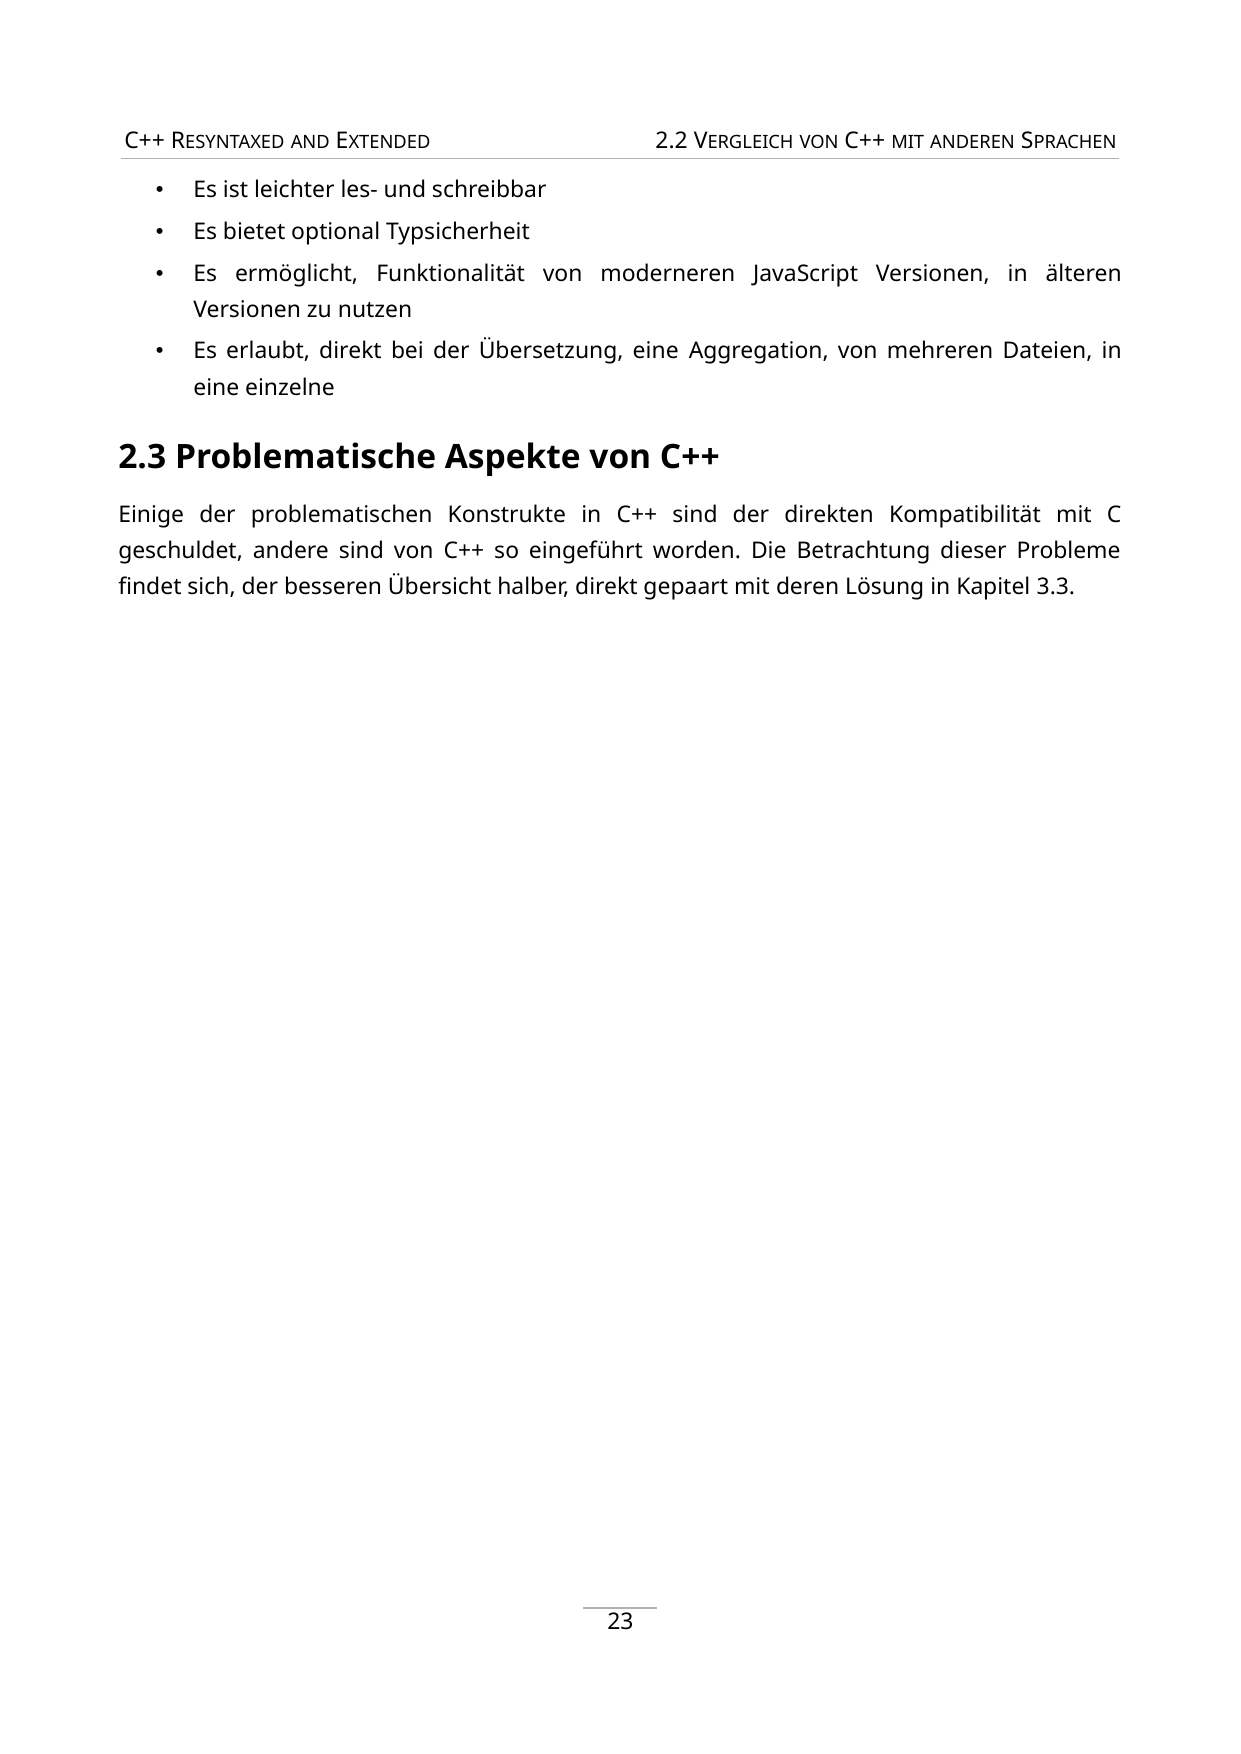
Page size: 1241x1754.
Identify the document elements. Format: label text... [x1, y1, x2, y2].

list Es ermöglicht, Funktionalität von moderneren JavaScript Versionen, in älteren Versionen zu nutzen [156, 257, 1122, 324]
list Es ist leichter les- und schreibbar [156, 173, 1122, 204]
subtitle Problematische Aspekte von C++ [118, 433, 1122, 479]
list Es bietet optional Typsicherheit [156, 215, 1122, 246]
text Einige der problematischen Konstrukte in C++ sind der direkten Kompatibilität mit C geschuldet, andere sind von C++ so eingeführt worden. Die Betrachtung dieser Probleme findet sich, der besseren Übersicht halber, direkt gepaart mit deren Lösung in Kapitel 3.3. [118, 498, 1122, 601]
list Es erlaubt, direkt bei der Übersetzung, eine Aggregation, von mehreren Dateien, in eine einzelne [156, 334, 1122, 402]
